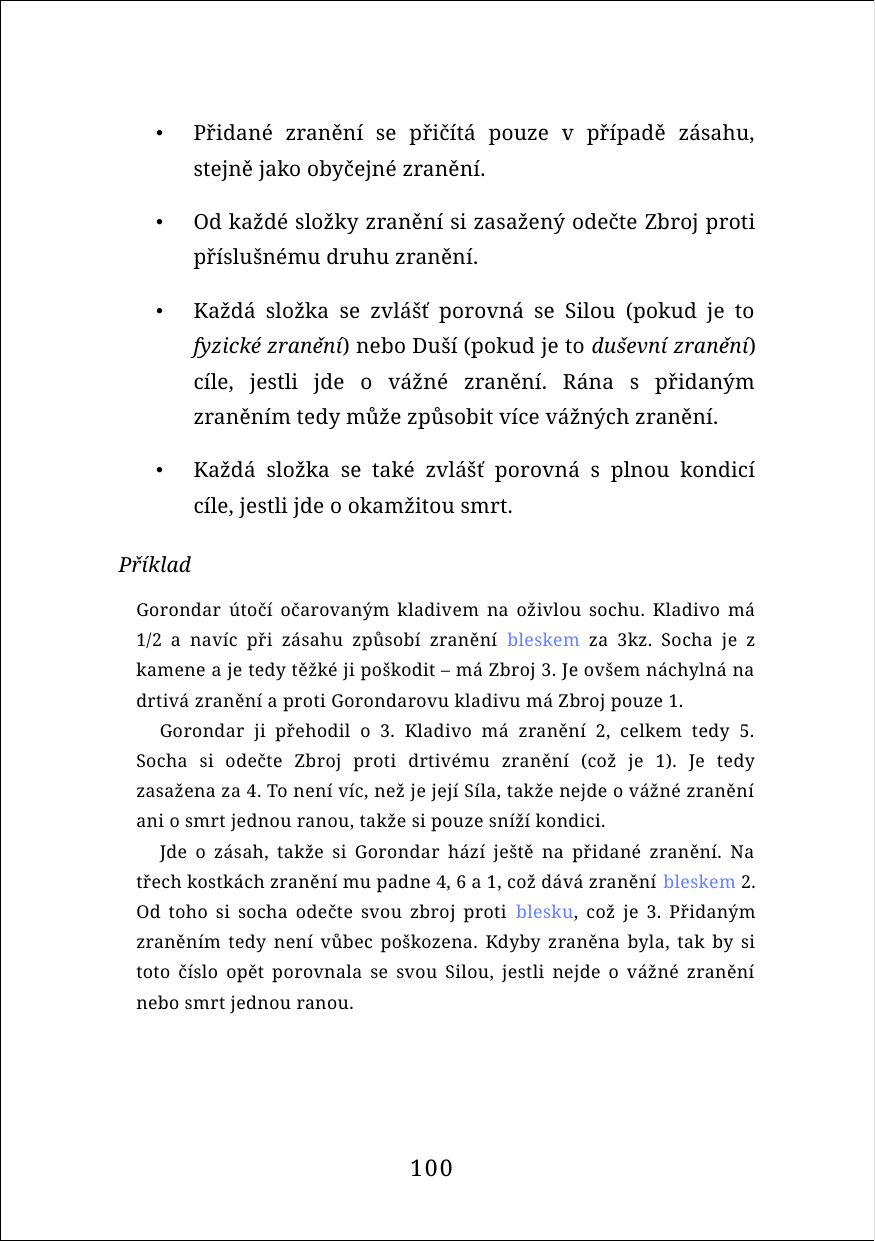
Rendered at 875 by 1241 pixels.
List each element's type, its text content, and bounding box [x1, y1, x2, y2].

text Gorondar útočí očarovaným kladivem na oživlou sochu. Kladivo má 1/2 a navíc při zásahu způsobí zranění bleskem za 3kz. Socha je z kamene a je tedy těžké ji poškodit – má Zbroj 3. Je ovšem náchylná na drtivá zranění a proti Gorondarovu kladivu má Zbroj pouze 1. Gorondar ji přehodil o 3. Kladivo má zranění 2, celkem tedy 5. Socha si odečte Zbroj proti drtivému zranění (což je 1). Je tedy zasažena za 4. To není víc, než je její Síla, takže nejde o vážné zranění ani o smrt jednou ranou, takže si pouze sníží kondici. Jde o zásah, takže si Gorondar hází ještě na přidané zranění. Na třech kostkách zranění mu padne 4, 6 a 1, což dává zranění bleskem 2. Od toho si socha odečte svou zbroj proti blesku, což je 3. Přidaným zraněním tedy není vůbec poškozena. Kdyby zraněna byla, tak by si toto číslo opět porovnala se svou Silou, jestli nejde o vážné zranění nebo smrt jednou ranou. [136, 597, 756, 1014]
list Od každé složky zranění si zasažený odečte Zbroj proti příslušnému druhu zranění. [156, 207, 756, 271]
list Přidané zranění se přičítá pouze v případě zásahu, stejně jako obyčejné zranění. [156, 118, 756, 182]
list Každá složka se zvlášť porovná se Silou (pokud je to fyzické zranění) nebo Duší (pokud je to duševní zranění) cíle, jestli jde o vážné zranění. Rána s přidaným zraněním tedy může způsobit více vážných zranění. [156, 296, 756, 431]
list Každá složka se také zvlášť porovná s plnou kondicí cíle, jestli jde o okamžitou smrt. [156, 456, 756, 519]
text Příklad [118, 550, 756, 579]
